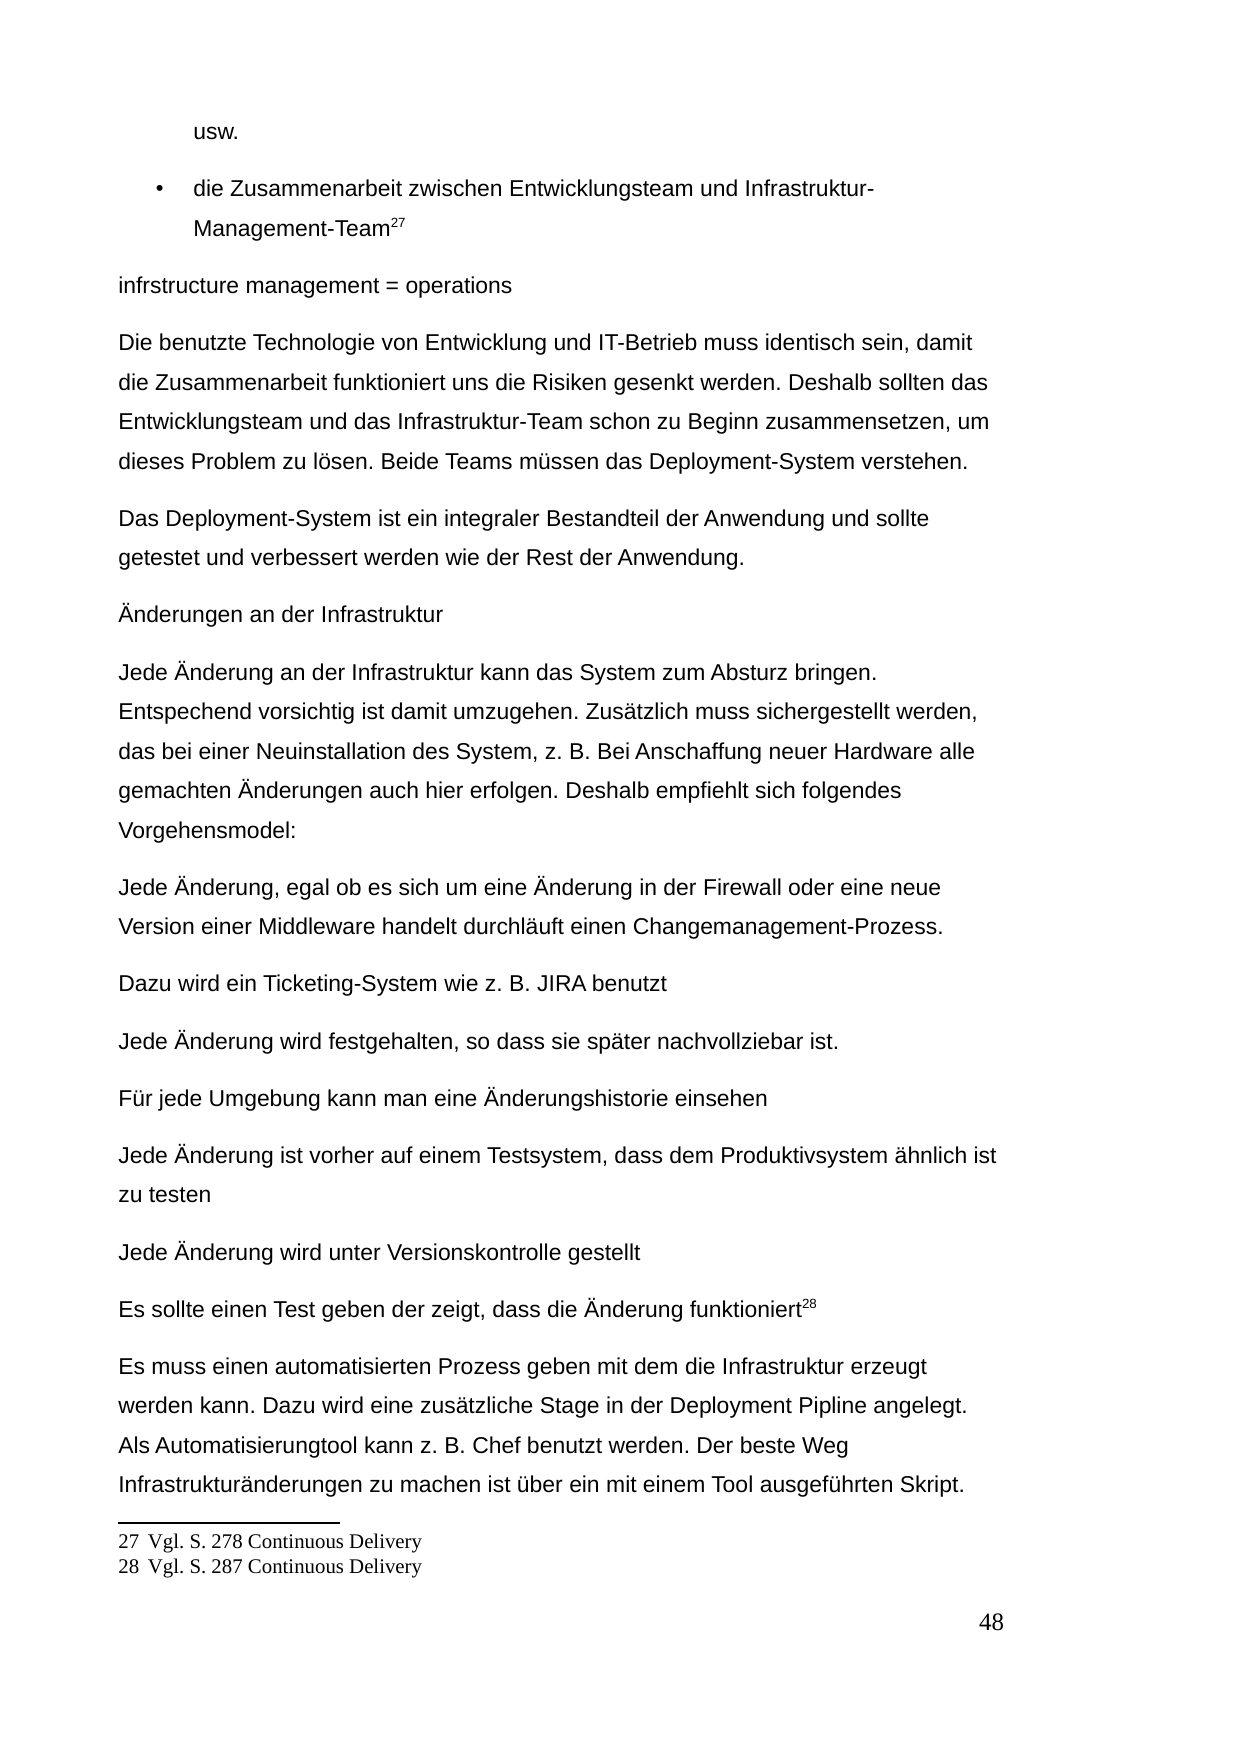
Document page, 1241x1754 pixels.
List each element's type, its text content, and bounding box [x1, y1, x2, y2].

list Vgl. S. 278 Continuous Delivery [118, 1529, 1004, 1553]
text Jede Änderung wird unter Versionskontrolle gestellt [118, 1239, 1004, 1265]
text Es sollte einen Test geben der zeigt, dass die Änderung funktioniert [118, 1296, 1004, 1322]
text Vgl. S. 287 Continuous Delivery [118, 1553, 1004, 1578]
text Jede Änderung an der Infrastruktur kann das System zum Absturz bringen. Entspechend vorsichtig ist damit umzugehen. Zusätzlich muss sichergestellt werden, das bei einer Neuinstallation des System, z. B. Bei Anschaffung neuer Hardware alle gemachten Änderungen auch hier erfolgen. Deshalb empfiehlt sich folgendes Vorgehensmodel: [118, 659, 1004, 843]
text Das Deployment-System ist ein integraler Bestandteil der Anwendung und sollte getestet und verbessert werden wie der Rest der Anwendung. [118, 505, 1004, 571]
text Jede Änderung, egal ob es sich um eine Änderung in der Firewall oder eine neue Version einer Middleware handelt durchläuft einen Changemanagement-Prozess. [118, 874, 1004, 939]
text Änderungen an der Infrastruktur [118, 601, 1004, 628]
text infrstructure management = operations [118, 272, 1004, 298]
list usw. [156, 118, 1004, 144]
text Die benutzte Technologie von Entwicklung und IT-Betrieb muss identisch sein, damit die Zusammenarbeit funktioniert uns die Risiken gesenkt werden. Deshalb sollten das Entwicklungsteam und das Infrastruktur-Team schon zu Beginn zusammensetzen, um dieses Problem zu lösen. Beide Teams müssen das Deployment-System verstehen. [118, 329, 1004, 474]
text Jede Änderung wird festgehalten, so dass sie später nachvollziebar ist. [118, 1028, 1004, 1054]
text Jede Änderung ist vorher auf einem Testsystem, dass dem Produktivsystem ähnlich ist zu testen [118, 1142, 1004, 1208]
list die Zusammenarbeit zwischen Entwicklungsteam und Infrastruktur-Management-Team [156, 175, 1004, 241]
text Für jede Umgebung kann man eine Änderungshistorie einsehen [118, 1085, 1004, 1111]
text Dazu wird ein Ticketing-System wie z. B. JIRA benutzt [118, 970, 1004, 997]
text Es muss einen automatisierten Prozess geben mit dem die Infrastruktur erzeugt werden kann. Dazu wird eine zusätzliche Stage in der Deployment Pipline angelegt. Als Automatisierungtool kann z. B. Chef benutzt werden. Der beste Weg Infrastrukturänderungen zu machen ist über ein mit einem Tool ausgeführten Skript. [118, 1353, 1004, 1498]
